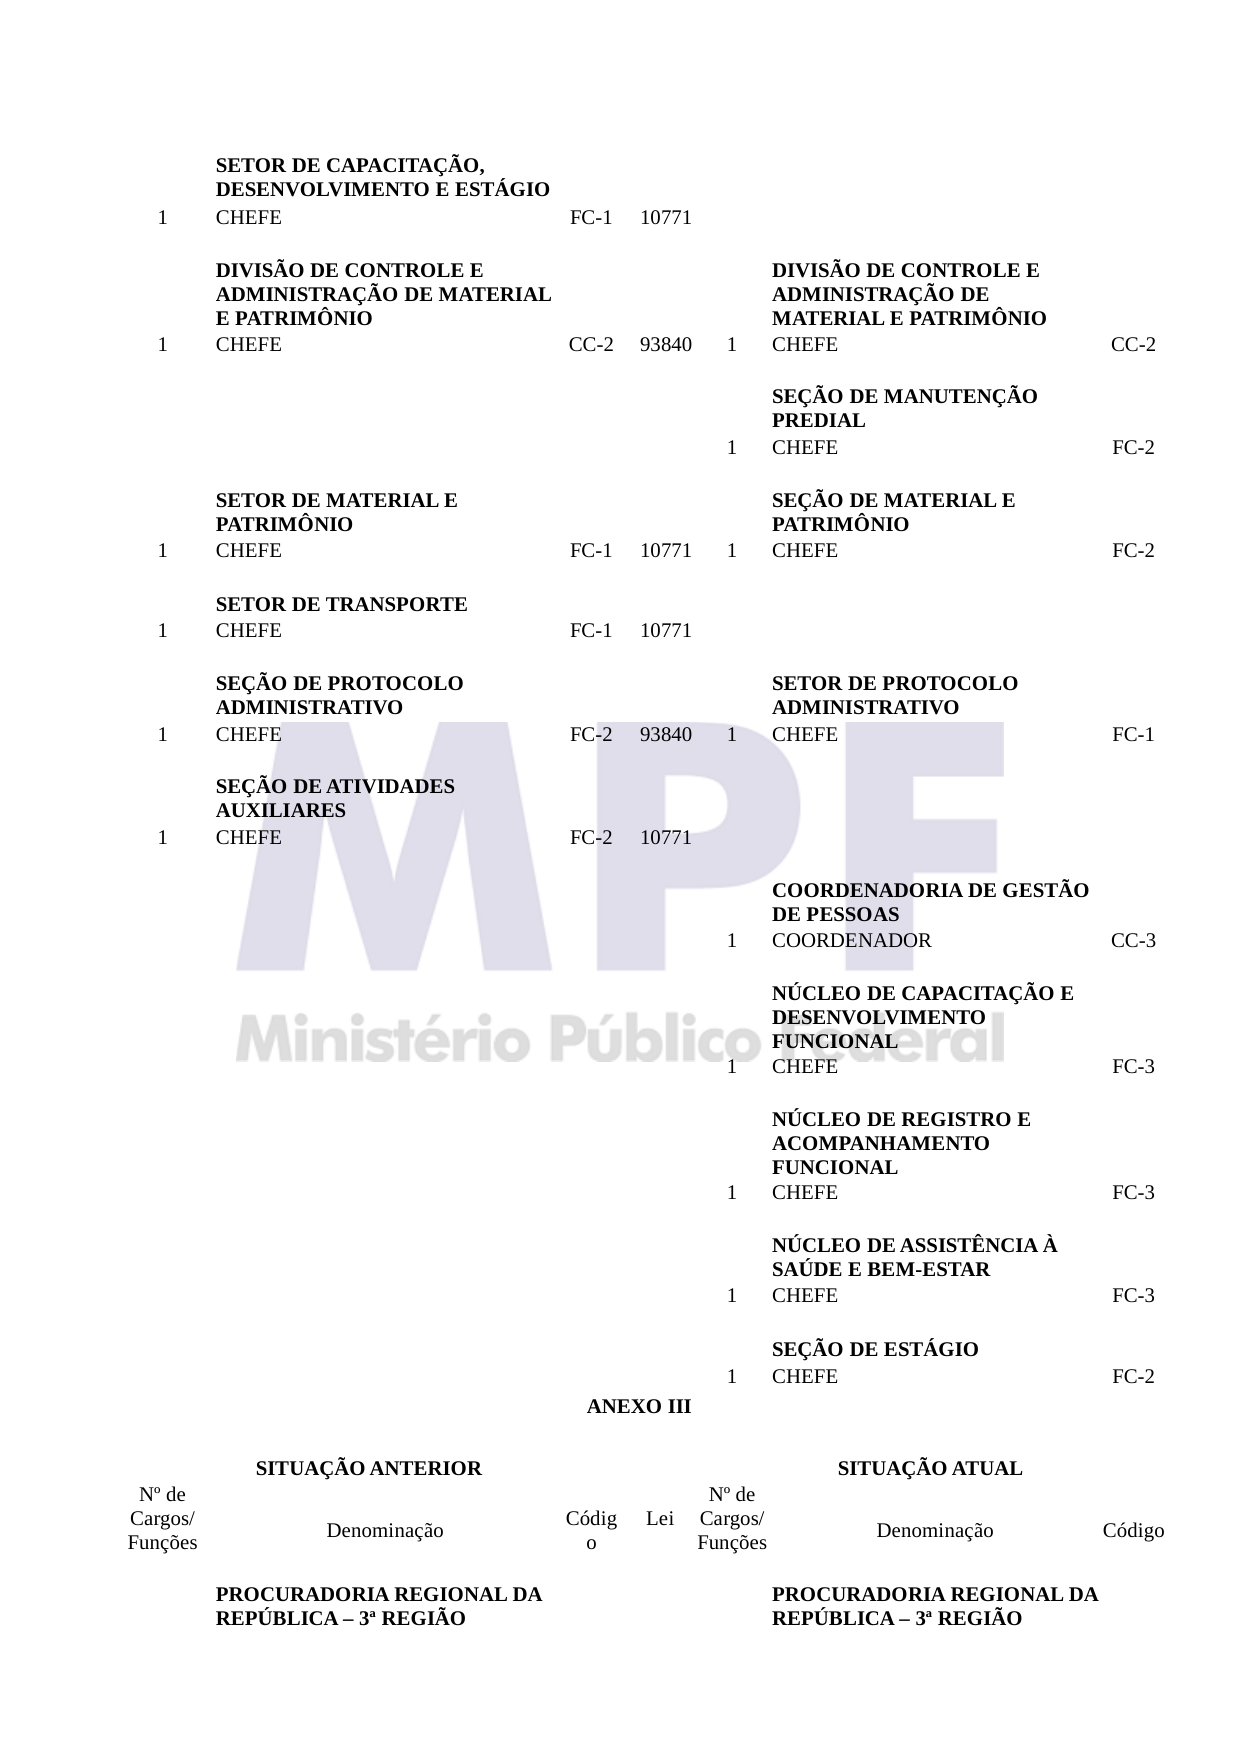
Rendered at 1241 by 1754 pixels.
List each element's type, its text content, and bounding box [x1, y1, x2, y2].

table_cell [625, 118, 692, 150]
table_cell [113, 357, 212, 383]
table_cell FC-2 [558, 720, 625, 747]
table_cell FC-2 [558, 823, 625, 850]
table_cell [692, 563, 769, 590]
table_cell 1 [692, 926, 769, 953]
table_cell [113, 850, 212, 877]
table_cell FC-1 [558, 204, 625, 230]
table_cell [213, 357, 558, 383]
table_cell [625, 357, 692, 383]
table_cell [558, 1362, 625, 1389]
table_cell [769, 1206, 1098, 1232]
table_cell [625, 1581, 692, 1631]
table_cell CHEFE [769, 330, 1098, 357]
table_cell FC-1 [558, 617, 625, 643]
table_cell [213, 460, 558, 487]
table_cell [769, 460, 1098, 487]
table_cell [692, 823, 769, 850]
table_cell [769, 1631, 1098, 1657]
table_cell SEÇÃO DE ATIVIDADES AUXILIARES [213, 774, 558, 823]
table_cell [692, 230, 769, 257]
table_cell [558, 747, 625, 773]
table_cell [625, 1179, 692, 1206]
table_cell [558, 953, 625, 980]
table_cell [625, 1206, 692, 1232]
table_cell NÚCLEO DE CAPACITAÇÃO E DESENVOLVIMENTO FUNCIONAL [769, 980, 1098, 1053]
table_cell CHEFE [769, 433, 1098, 460]
table_cell [692, 1422, 769, 1454]
table_cell [113, 487, 212, 536]
table_cell [1098, 823, 1166, 850]
table_cell [213, 1282, 558, 1309]
table_cell [213, 1309, 558, 1336]
table_cell SETOR DE TRANSPORTE [213, 590, 558, 617]
table_cell [625, 747, 692, 773]
table_cell [213, 1631, 558, 1657]
table_cell [1098, 774, 1166, 823]
table_cell Denominação [213, 1481, 558, 1554]
table_cell [113, 670, 212, 720]
table_cell [113, 460, 212, 487]
table_cell CHEFE [213, 204, 558, 230]
table_cell [692, 670, 769, 720]
table_cell [1098, 644, 1166, 670]
table_cell CHEFE [213, 617, 558, 643]
table_cell [113, 230, 212, 257]
table_cell [692, 774, 769, 823]
table_cell PROCURADORIA REGIONAL DA REPÚBLICA – 3ª REGIÃO [769, 1581, 1098, 1631]
table_cell [692, 257, 769, 330]
table_cell [625, 953, 692, 980]
table_cell [213, 953, 558, 980]
table_cell [769, 204, 1098, 230]
table_cell 1 [113, 617, 212, 643]
picture [236, 722, 1004, 1062]
table_cell Lei [625, 1481, 692, 1554]
table_cell 1 [692, 1282, 769, 1309]
table_cell [625, 980, 692, 1053]
table_cell [625, 1454, 692, 1481]
table_cell [692, 1581, 769, 1631]
table_cell FC-1 [1098, 720, 1166, 747]
table_cell [625, 1554, 692, 1581]
table_cell [558, 1179, 625, 1206]
table_cell [692, 1107, 769, 1179]
table_cell 1 [692, 1179, 769, 1206]
table_cell [113, 384, 212, 433]
table_cell [692, 1206, 769, 1232]
table_cell CHEFE [213, 720, 558, 747]
table_cell [1098, 590, 1166, 617]
table_cell [1098, 460, 1166, 487]
table_cell CHEFE [769, 536, 1098, 563]
table_cell [625, 1336, 692, 1362]
table_cell [113, 257, 212, 330]
table_cell NÚCLEO DE REGISTRO E ACOMPANHAMENTO FUNCIONAL [769, 1107, 1098, 1179]
table_cell [1098, 670, 1166, 720]
table_cell [1098, 1581, 1166, 1631]
table_cell SETOR DE CAPACITAÇÃO, DESENVOLVIMENTO E ESTÁGIO [213, 150, 558, 203]
table_cell [625, 150, 692, 203]
table_cell [692, 487, 769, 536]
table_cell [769, 1080, 1098, 1107]
table_cell [113, 1422, 212, 1454]
table_cell [1098, 1309, 1166, 1336]
table_cell [113, 1581, 212, 1631]
table_cell [625, 774, 692, 823]
table_cell 93840 [625, 330, 692, 357]
table_cell [692, 980, 769, 1053]
table_cell [769, 1554, 1098, 1581]
table_cell [625, 1362, 692, 1389]
table_cell [558, 1232, 625, 1282]
table_cell [1098, 357, 1166, 383]
table_cell [692, 850, 769, 877]
table_cell [558, 433, 625, 460]
table_cell CC-2 [558, 330, 625, 357]
table_cell FC-2 [1098, 536, 1166, 563]
table_cell [558, 1080, 625, 1107]
table_cell [113, 1631, 212, 1657]
table_cell CC-3 [1098, 926, 1166, 953]
table_cell FC-3 [1098, 1053, 1166, 1080]
table_cell [213, 563, 558, 590]
table_cell [1098, 118, 1166, 150]
table_cell COORDENADOR [769, 926, 1098, 953]
table_cell [625, 877, 692, 926]
table_cell [213, 230, 558, 257]
table_cell 93840 [625, 720, 692, 747]
table_cell [1098, 1422, 1166, 1454]
table_cell [769, 644, 1098, 670]
table_cell [213, 118, 558, 150]
table_cell [692, 118, 769, 150]
table_cell [625, 670, 692, 720]
table_cell [1098, 747, 1166, 773]
table_cell 10771 [625, 823, 692, 850]
table_cell [113, 433, 212, 460]
table_cell [625, 644, 692, 670]
table_cell PROCURADORIA REGIONAL DA REPÚBLICA – 3ª REGIÃO [213, 1581, 558, 1631]
table_cell 1 [692, 1362, 769, 1389]
table_cell 1 [113, 536, 212, 563]
table_cell [692, 1336, 769, 1362]
table_cell [213, 980, 558, 1053]
table_cell [769, 1422, 1098, 1454]
table_cell [692, 953, 769, 980]
table_cell [558, 1554, 625, 1581]
table_cell [113, 644, 212, 670]
table_cell [558, 1206, 625, 1232]
table_cell [769, 850, 1098, 877]
table_cell [558, 1422, 625, 1454]
table_cell [769, 357, 1098, 383]
table_cell [1098, 150, 1166, 203]
table_cell [113, 563, 212, 590]
table_cell [1098, 1080, 1166, 1107]
table_cell 10771 [625, 204, 692, 230]
table_cell [625, 433, 692, 460]
table_cell [769, 230, 1098, 257]
table_cell [692, 384, 769, 433]
table_cell [113, 1282, 212, 1309]
table_cell [625, 1282, 692, 1309]
table_cell [625, 384, 692, 433]
table_cell [692, 590, 769, 617]
table_cell [113, 774, 212, 823]
table_cell [213, 1107, 558, 1179]
table_cell [558, 487, 625, 536]
table_cell [113, 1336, 212, 1362]
table_cell [213, 926, 558, 953]
table_cell [213, 1336, 558, 1362]
table_cell [213, 384, 558, 433]
table_cell [113, 1362, 212, 1389]
table_cell [213, 1554, 558, 1581]
table_cell [213, 877, 558, 926]
table_cell [692, 644, 769, 670]
table_cell CHEFE [769, 1362, 1098, 1389]
table_cell [625, 1053, 692, 1080]
table_cell [558, 590, 625, 617]
table_cell 1 [113, 720, 212, 747]
table_cell [213, 1080, 558, 1107]
table_cell [558, 877, 625, 926]
table_cell DIVISÃO DE CONTROLE E ADMINISTRAÇÃO DE MATERIAL E PATRIMÔNIO [213, 257, 558, 330]
table_cell [625, 257, 692, 330]
table_cell [1098, 1554, 1166, 1581]
table_cell [692, 1554, 769, 1581]
table_cell [113, 1232, 212, 1282]
table_cell [769, 774, 1098, 823]
table_cell [625, 1080, 692, 1107]
table_cell [692, 877, 769, 926]
table_cell [113, 953, 212, 980]
table_cell SETOR DE MATERIAL E PATRIMÔNIO [213, 487, 558, 536]
table_cell [1098, 257, 1166, 330]
table_cell [213, 1206, 558, 1232]
table_cell 1 [692, 1053, 769, 1080]
table_cell FC-2 [1098, 1362, 1166, 1389]
table_cell [625, 1232, 692, 1282]
table_cell Código [1098, 1481, 1166, 1554]
table_cell [1098, 1206, 1166, 1232]
table_cell [692, 204, 769, 230]
table_cell CHEFE [769, 1282, 1098, 1309]
table_cell [1098, 384, 1166, 433]
table_cell [625, 487, 692, 536]
table_cell [558, 670, 625, 720]
table_cell [213, 850, 558, 877]
table_cell CHEFE [213, 330, 558, 357]
table_cell [113, 1309, 212, 1336]
table_cell [1098, 204, 1166, 230]
table_cell [558, 150, 625, 203]
table_cell [625, 850, 692, 877]
table_cell [692, 747, 769, 773]
table_cell [213, 747, 558, 773]
table_cell [558, 257, 625, 330]
table_cell Nº de Cargos/ Funções [113, 1481, 212, 1554]
table_cell SETOR DE PROTOCOLO ADMINISTRATIVO [769, 670, 1098, 720]
table_cell [558, 1309, 625, 1336]
table_cell [625, 460, 692, 487]
table_cell [625, 1309, 692, 1336]
table_cell CHEFE [213, 823, 558, 850]
table_cell [213, 644, 558, 670]
table_cell [213, 1179, 558, 1206]
table_cell [113, 926, 212, 953]
table_cell [113, 1080, 212, 1107]
table_cell [1098, 230, 1166, 257]
table_cell Denominação [769, 1481, 1098, 1554]
table_cell [113, 118, 212, 150]
table_cell [692, 357, 769, 383]
table_cell [213, 1422, 558, 1454]
table_cell CHEFE [769, 1179, 1098, 1206]
table_cell [558, 1581, 625, 1631]
table_cell [1098, 850, 1166, 877]
table_cell [1098, 1631, 1166, 1657]
table_cell 1 [113, 330, 212, 357]
table_cell FC-3 [1098, 1282, 1166, 1309]
table_cell [692, 617, 769, 643]
table_cell [1098, 617, 1166, 643]
table_cell [558, 644, 625, 670]
table_cell [558, 850, 625, 877]
table_cell SEÇÃO DE ESTÁGIO [769, 1336, 1098, 1362]
table_cell 1 [692, 433, 769, 460]
table_cell [1098, 1232, 1166, 1282]
table_cell [769, 590, 1098, 617]
table_cell Código [558, 1481, 625, 1554]
table_cell [213, 1362, 558, 1389]
table_cell [1098, 953, 1166, 980]
table_cell [769, 953, 1098, 980]
table_cell [113, 1206, 212, 1232]
table_cell [1098, 1336, 1166, 1362]
table_cell [558, 384, 625, 433]
table_cell [113, 590, 212, 617]
table_cell Nº de Cargos/ Funções [692, 1481, 769, 1554]
table_cell SEÇÃO DE PROTOCOLO ADMINISTRATIVO [213, 670, 558, 720]
table_cell [625, 590, 692, 617]
table_cell DIVISÃO DE CONTROLE E ADMINISTRAÇÃO DE MATERIAL E PATRIMÔNIO [769, 257, 1098, 330]
table_cell [558, 357, 625, 383]
table_cell [692, 150, 769, 203]
table_cell FC-2 [1098, 433, 1166, 460]
table_cell [769, 747, 1098, 773]
table_cell [558, 1282, 625, 1309]
table_cell COORDENADORIA DE GESTÃO DE PESSOAS [769, 877, 1098, 926]
table_cell SEÇÃO DE MANUTENÇÃO PREDIAL [769, 384, 1098, 433]
table_cell [692, 1232, 769, 1282]
table_cell [769, 563, 1098, 590]
table_cell [113, 877, 212, 926]
table_cell [1098, 1107, 1166, 1179]
table_cell SEÇÃO DE MATERIAL E PATRIMÔNIO [769, 487, 1098, 536]
table_cell [769, 118, 1098, 150]
table_cell [625, 1107, 692, 1179]
table_cell CHEFE [213, 536, 558, 563]
table_cell [558, 460, 625, 487]
table_cell [558, 563, 625, 590]
table_cell [769, 617, 1098, 643]
table_cell 1 [113, 204, 212, 230]
table_cell [558, 1053, 625, 1080]
table_cell [625, 230, 692, 257]
table_cell [769, 823, 1098, 850]
table_cell [769, 1309, 1098, 1336]
table_cell [1098, 487, 1166, 536]
table_cell [769, 150, 1098, 203]
table_cell 10771 [625, 617, 692, 643]
table_cell [1098, 563, 1166, 590]
table_cell [558, 230, 625, 257]
table_cell [558, 1631, 625, 1657]
table_cell [558, 1336, 625, 1362]
table_cell [558, 774, 625, 823]
table_cell [692, 460, 769, 487]
table_cell [558, 980, 625, 1053]
table_cell 1 [692, 720, 769, 747]
table_cell FC-1 [558, 536, 625, 563]
table_cell SITUAÇÃO ANTERIOR [113, 1454, 625, 1481]
table_cell [213, 1232, 558, 1282]
table_cell CC-2 [1098, 330, 1166, 357]
table_cell ANEXO III [113, 1389, 1166, 1422]
table_cell [213, 433, 558, 460]
table_cell [558, 118, 625, 150]
table_cell [625, 1631, 692, 1657]
table_cell CHEFE [769, 1053, 1098, 1080]
table_cell [1098, 877, 1166, 926]
table_cell [625, 926, 692, 953]
table_cell [558, 926, 625, 953]
table_cell [692, 1631, 769, 1657]
table_cell [692, 1080, 769, 1107]
table_cell [113, 1179, 212, 1206]
table_cell FC-3 [1098, 1179, 1166, 1206]
table_cell CHEFE [769, 720, 1098, 747]
table_cell [213, 1053, 558, 1080]
table_cell 1 [692, 330, 769, 357]
table_cell NÚCLEO DE ASSISTÊNCIA À SAÚDE E BEM-ESTAR [769, 1232, 1098, 1282]
table_cell [113, 150, 212, 203]
table_cell [692, 1309, 769, 1336]
table_cell SITUAÇÃO ATUAL [692, 1454, 1166, 1481]
table_cell [113, 1053, 212, 1080]
table_cell [558, 1107, 625, 1179]
table_cell [1098, 980, 1166, 1053]
table_cell [113, 747, 212, 773]
table_cell [113, 1554, 212, 1581]
table_cell [113, 980, 212, 1053]
table_cell 10771 [625, 536, 692, 563]
table_cell 1 [113, 823, 212, 850]
table_cell [625, 563, 692, 590]
table_cell [625, 1422, 692, 1454]
table_cell 1 [692, 536, 769, 563]
table_cell [113, 1107, 212, 1179]
